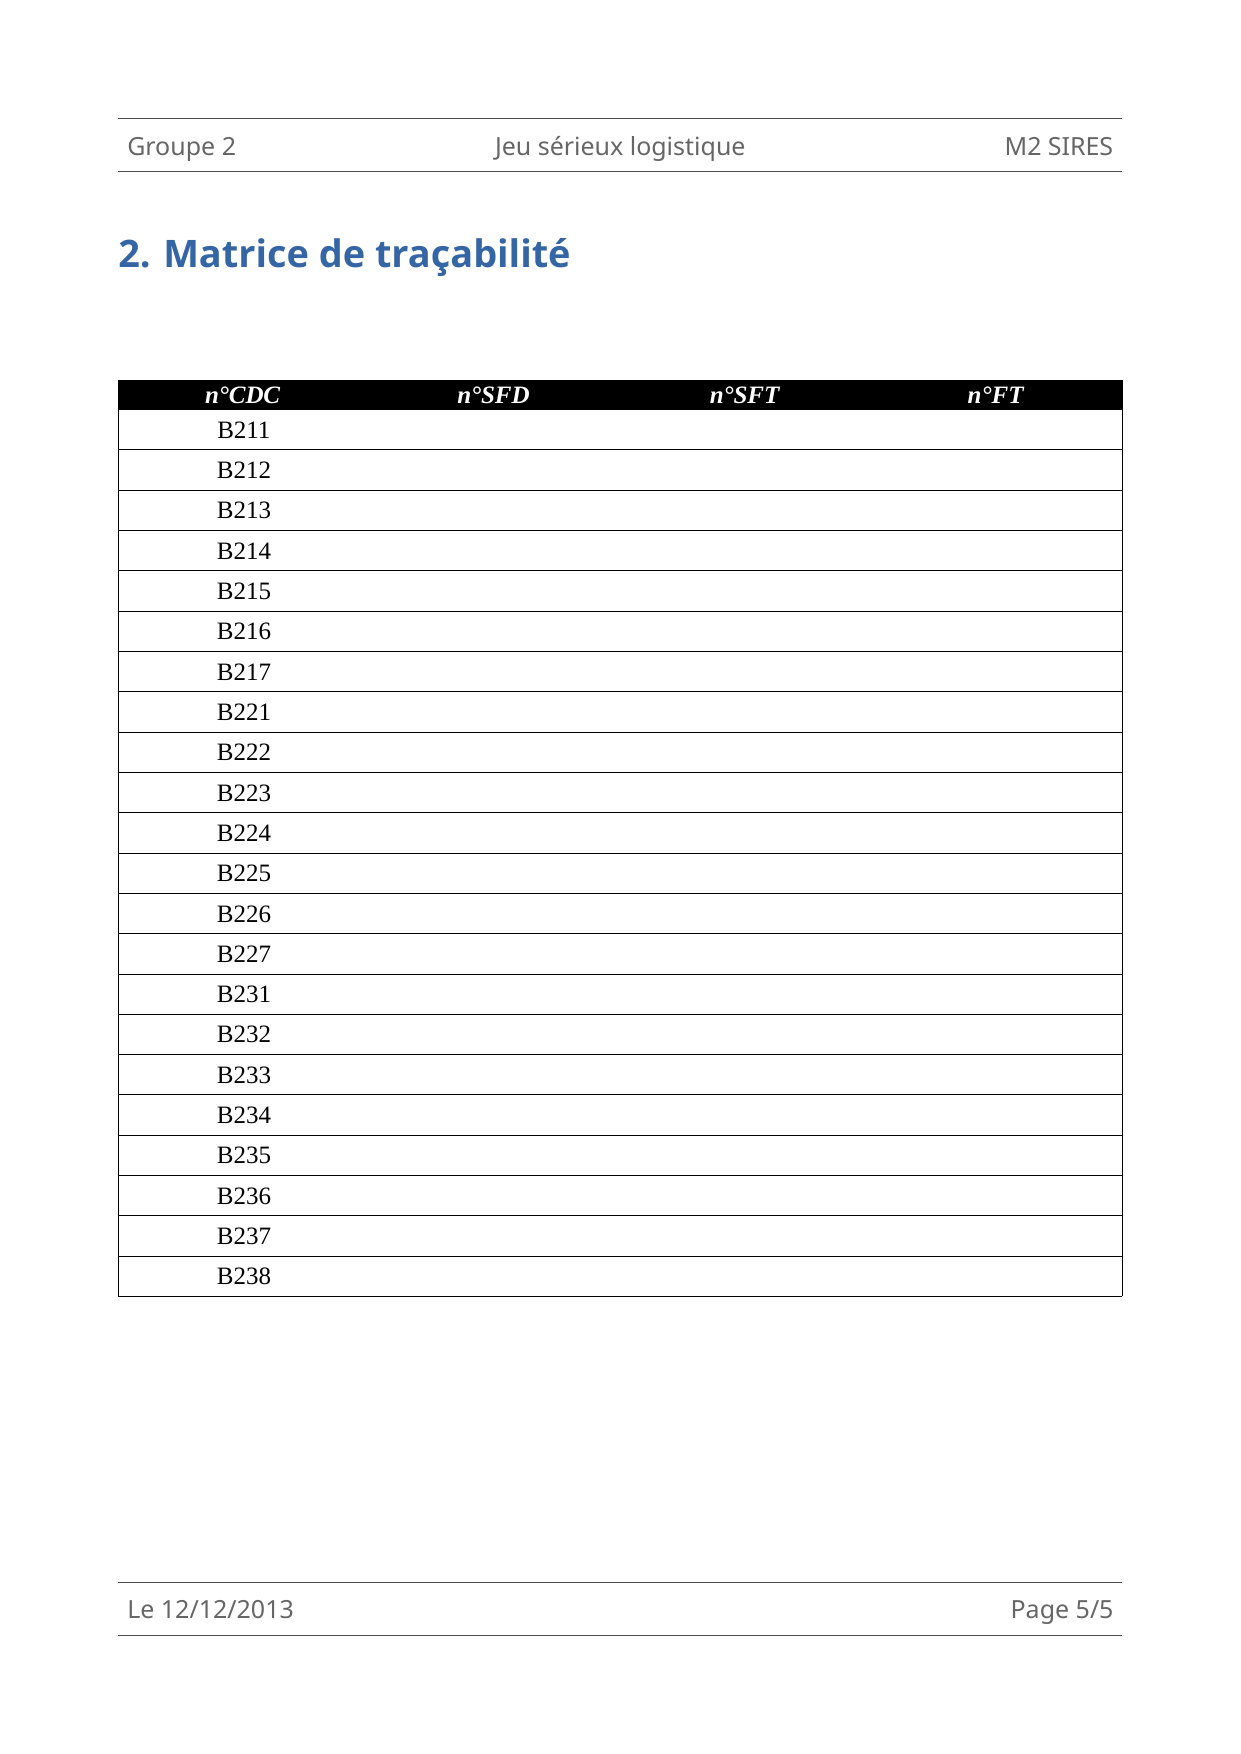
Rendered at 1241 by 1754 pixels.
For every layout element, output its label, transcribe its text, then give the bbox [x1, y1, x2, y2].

table_cell [369, 894, 620, 933]
table_cell [871, 1136, 1122, 1175]
table_cell [369, 612, 620, 651]
table_cell [620, 612, 871, 651]
table_cell B217 [119, 652, 369, 691]
table_cell B224 [119, 813, 369, 852]
table_cell [871, 1095, 1122, 1135]
table_cell B236 [119, 1176, 369, 1215]
table_cell [871, 491, 1122, 530]
table_cell [871, 531, 1122, 570]
table_cell [620, 450, 871, 490]
table_cell B235 [119, 1136, 369, 1175]
table_header n°FT [871, 381, 1122, 409]
table_cell B226 [119, 894, 369, 933]
table_cell B227 [119, 934, 369, 973]
table_cell [369, 1176, 620, 1215]
table_cell [871, 773, 1122, 812]
table_cell [871, 1216, 1122, 1256]
table_cell [871, 652, 1122, 691]
table_cell [369, 813, 620, 852]
table_cell B238 [119, 1257, 369, 1296]
table_cell [620, 1055, 871, 1094]
table_cell [620, 1136, 871, 1175]
table_cell [871, 692, 1122, 732]
table_cell B215 [119, 571, 369, 611]
table_cell [871, 854, 1122, 893]
table_cell [871, 894, 1122, 933]
table_cell [369, 934, 620, 973]
table_cell B225 [119, 854, 369, 893]
table_cell [620, 1015, 871, 1054]
table_cell [871, 1055, 1122, 1094]
table_cell B223 [119, 773, 369, 812]
table_cell [369, 1216, 620, 1256]
table_cell [620, 854, 871, 893]
table_cell [369, 854, 620, 893]
table_cell B214 [119, 531, 369, 570]
table_cell [871, 733, 1122, 772]
table_cell B231 [119, 975, 369, 1014]
table_cell [620, 813, 871, 852]
table_cell [620, 571, 871, 611]
table_header n°SFD [369, 381, 620, 409]
table_cell [369, 531, 620, 570]
table_header n°SFT [620, 381, 871, 409]
table_cell [620, 692, 871, 732]
table_cell [620, 934, 871, 973]
table_cell [369, 692, 620, 732]
table_cell [620, 491, 871, 530]
table_cell [369, 1055, 620, 1094]
table_cell [369, 652, 620, 691]
table_cell [369, 1095, 620, 1135]
table_cell [369, 1136, 620, 1175]
table_cell [871, 612, 1122, 651]
table_cell [620, 1176, 871, 1215]
table_cell [871, 975, 1122, 1014]
table_cell B232 [119, 1015, 369, 1054]
table_cell B222 [119, 733, 369, 772]
table_cell [620, 733, 871, 772]
table_cell [871, 1257, 1122, 1296]
table_cell [620, 1216, 871, 1256]
table_cell B216 [119, 612, 369, 651]
table_cell B234 [119, 1095, 369, 1135]
table_cell [871, 934, 1122, 973]
table_cell B237 [119, 1216, 369, 1256]
table_cell [871, 571, 1122, 611]
table_cell B221 [119, 692, 369, 732]
table_cell [369, 733, 620, 772]
table_cell [369, 491, 620, 530]
table_cell [620, 531, 871, 570]
table_cell B211 [119, 410, 369, 449]
table_cell [620, 975, 871, 1014]
table_cell B213 [119, 491, 369, 530]
table_cell [871, 813, 1122, 852]
table_cell [871, 410, 1122, 449]
table_cell [620, 1257, 871, 1296]
table_cell [369, 1257, 620, 1296]
table_cell [620, 773, 871, 812]
table_cell [369, 1015, 620, 1054]
table_cell [369, 571, 620, 611]
table_cell [871, 1015, 1122, 1054]
table_cell [620, 410, 871, 449]
table_cell [620, 894, 871, 933]
table_cell [369, 975, 620, 1014]
table_cell [620, 652, 871, 691]
table_cell B233 [119, 1055, 369, 1094]
table_cell [620, 1095, 871, 1135]
table_cell [871, 1176, 1122, 1215]
table_cell B212 [119, 450, 369, 490]
table_cell [369, 450, 620, 490]
subtitle Matrice de traçabilité [118, 227, 1122, 278]
table_cell [871, 450, 1122, 490]
table_header n°CDC [119, 381, 369, 409]
table_cell [369, 773, 620, 812]
table_cell [369, 410, 620, 449]
